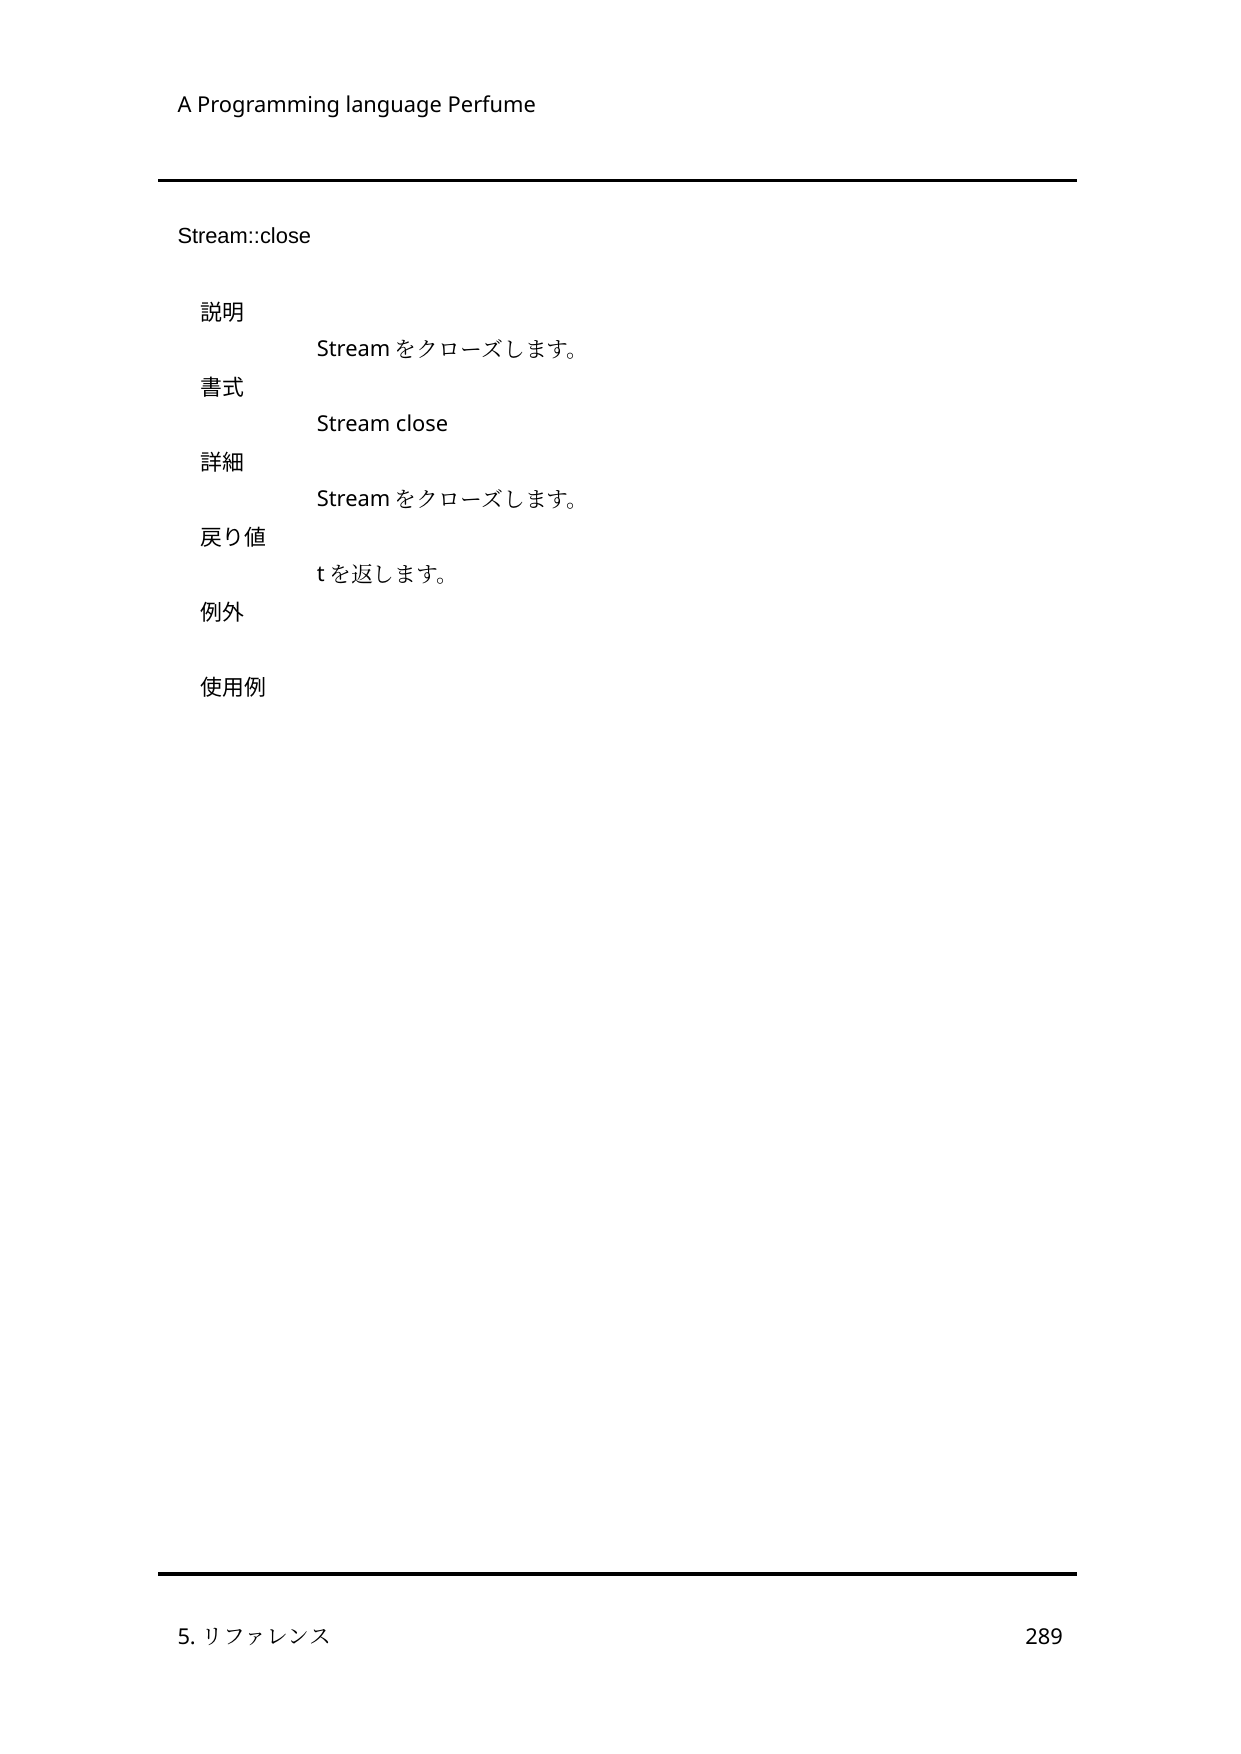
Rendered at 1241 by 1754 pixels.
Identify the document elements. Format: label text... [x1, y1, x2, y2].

table_header 説明 [200, 292, 317, 367]
table_cell Stream close [317, 367, 1063, 442]
table_cell 詳細 [200, 442, 317, 517]
table_cell 戻り値 [200, 517, 317, 592]
table_cell tを返します。 [317, 517, 1063, 592]
table_cell Streamをクローズします。 [317, 442, 1063, 517]
table_header Streamをクローズします。 [317, 292, 1063, 367]
table_cell 書式 [200, 367, 317, 442]
table_cell [317, 592, 1063, 667]
subtitle Stream::close [177, 217, 1063, 254]
table_cell [317, 667, 1063, 742]
table_cell 使用例 [200, 667, 317, 742]
table_cell 例外 [200, 592, 317, 667]
